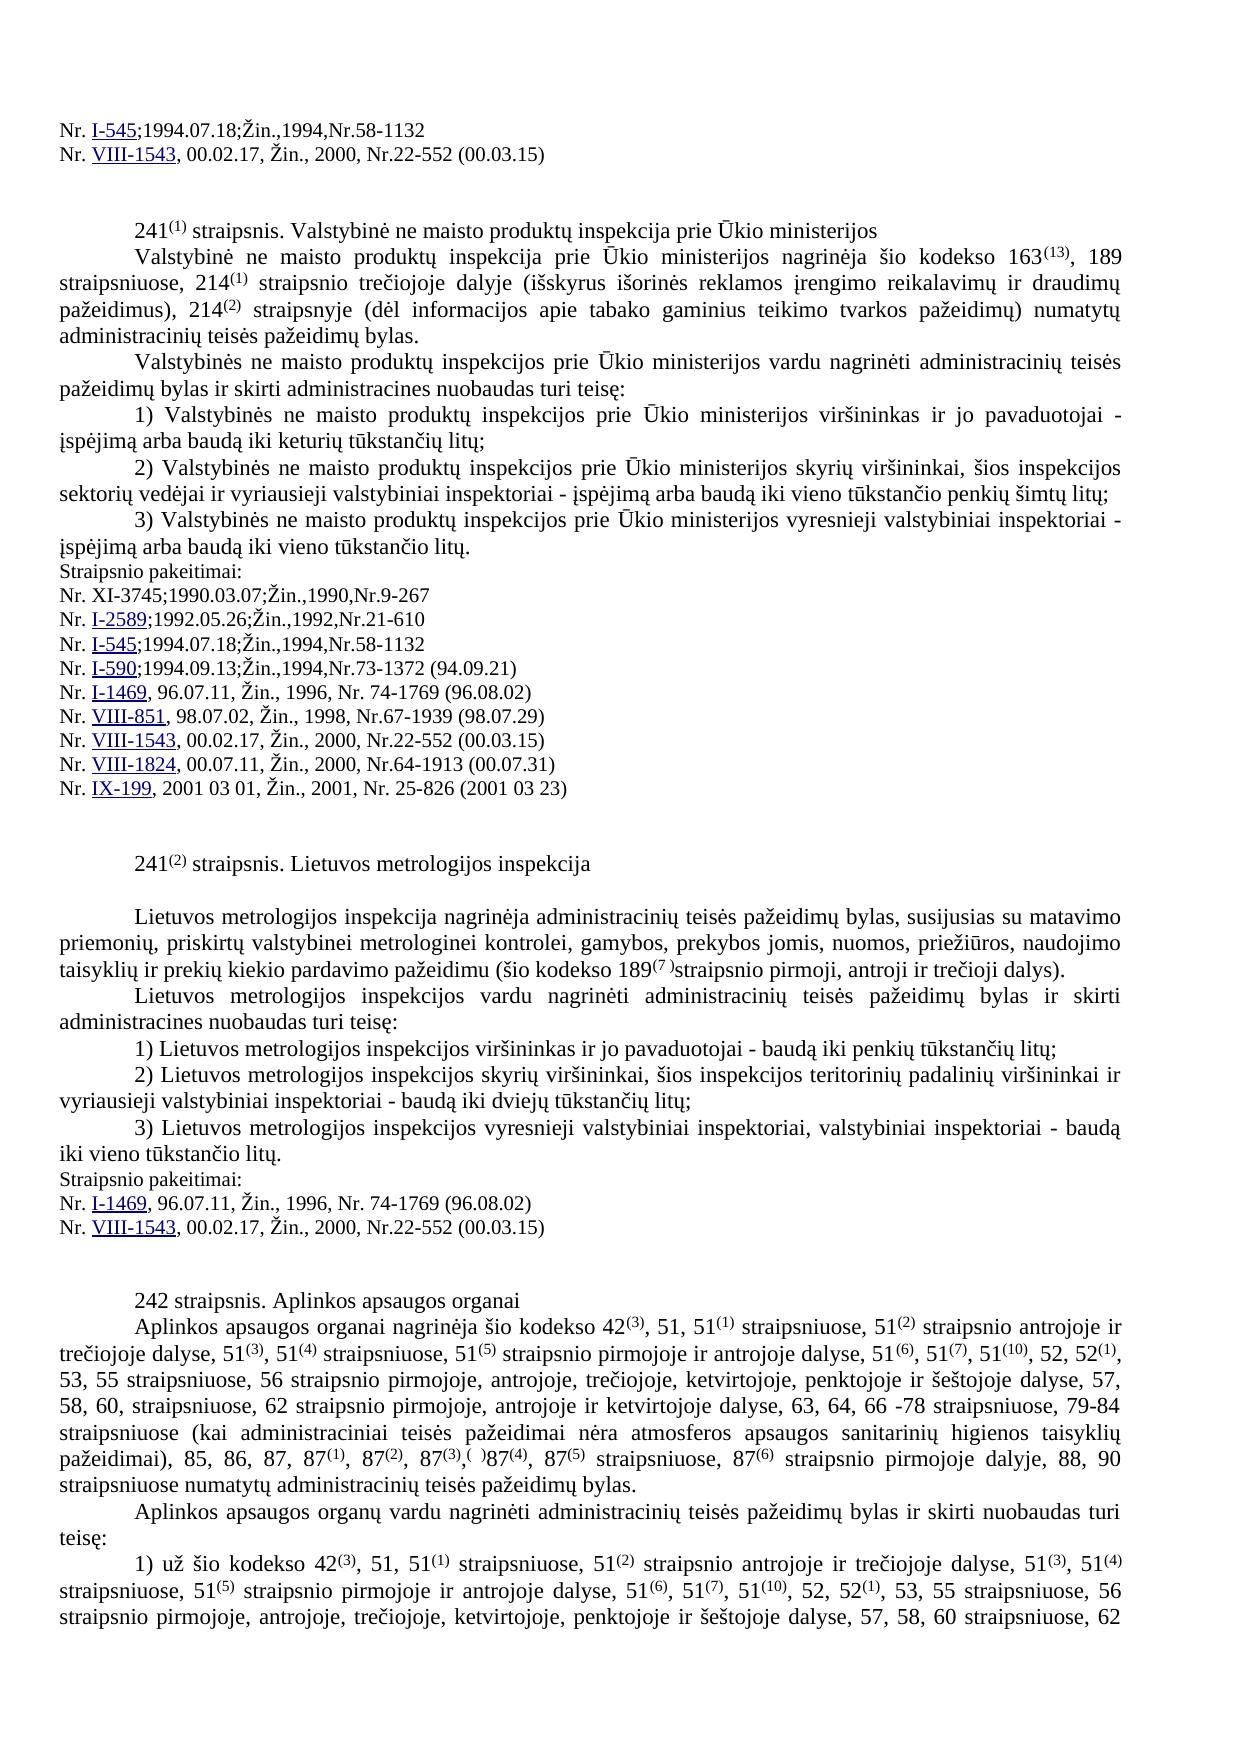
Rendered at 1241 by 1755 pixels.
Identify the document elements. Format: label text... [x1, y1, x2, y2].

text Lietuvos metrologijos inspekcija nagrinėja administracinių teisės pažeidimų bylas, susijusias su matavimo priemonių, priskirtų valstybinei metrologinei kontrolei, gamybos, prekybos jomis, nuomos, priežiūros, naudojimo taisyklių ir prekių kiekio pardavimo pažeidimu (šio kodekso 189(7 )straipsnio pirmoji, antroji ir trečioji dalys). [59, 903, 1122, 982]
text Nr. I-545;1994.07.18;Žin.,1994,Nr.58-1132 [59, 631, 1122, 656]
text 1) už šio kodekso 42(3), 51, 51(1) straipsniuose, 51(2) straipsnio antrojoje ir trečiojoje dalyse, 51(3), 51(4) straipsniuose, 51(5) straipsnio pirmojoje ir antrojoje dalyse, 51(6), 51(7), 51(10), 52, 52(1), 53, 55 straipsniuose, 56 straipsnio pirmojoje, antrojoje, trečiojoje, ketvirtojoje, penktojoje ir šeštojoje dalyse, 57, 58, 60 straipsniuose, 62 [59, 1550, 1122, 1629]
text Nr. I-1469, 96.07.11, Žin., 1996, Nr. 74-1769 (96.08.02) [59, 679, 1122, 704]
text Nr. VIII-1824, 00.07.11, Žin., 2000, Nr.64-1913 (00.07.31) [59, 752, 1122, 776]
text Aplinkos apsaugos organai nagrinėja šio kodekso 42(3), 51, 51(1) straipsniuose, 51(2) straipsnio antrojoje ir trečiojoje dalyse, 51(3), 51(4) straipsniuose, 51(5) straipsnio pirmojoje ir antrojoje dalyse, 51(6), 51(7), 51(10), 52, 52(1), 53, 55 straipsniuose, 56 straipsnio pirmojoje, antrojoje, trečiojoje, ketvirtojoje, penktojoje ir šeštojoje dalyse, 57, 58, 60, straipsniuose, 62 straipsnio pirmojoje, antrojoje ir ketvirtojoje dalyse, 63, 64, 66 -78 straipsniuose, 79-84 straipsniuose (kai administraciniai teisės pažeidimai nėra atmosferos apsaugos sanitarinių higienos taisyklių pažeidimai), 85, 86, 87, 87(1), 87(2), 87(3),( )87(4), 87(5) straipsniuose, 87(6) straipsnio pirmojoje dalyje, 88, 90 straipsniuose numatytų administracinių teisės pažeidimų bylas. [59, 1313, 1122, 1498]
text Nr. VIII-851, 98.07.02, Žin., 1998, Nr.67-1939 (98.07.29) [59, 704, 1122, 728]
text Valstybinės ne maisto produktų inspekcijos prie Ūkio ministerijos vardu nagrinėti administracinių teisės pažeidimų bylas ir skirti administracines nuobaudas turi teisę: [59, 348, 1122, 401]
text Straipsnio pakeitimai: [59, 559, 1122, 583]
text 2) Lietuvos metrologijos inspekcijos skyrių viršininkai, šios inspekcijos teritorinių padalinių viršininkai ir vyriausieji valstybiniai inspektoriai - baudą iki dviejų tūkstančių litų; [59, 1061, 1122, 1114]
text Lietuvos metrologijos inspekcijos vardu nagrinėti administracinių teisės pažeidimų bylas ir skirti administracines nuobaudas turi teisę: [59, 982, 1122, 1035]
text Nr. VIII-1543, 00.02.17, Žin., 2000, Nr.22-552 (00.03.15) [59, 142, 1122, 166]
text 242 straipsnis. Aplinkos apsaugos organai [59, 1287, 1122, 1313]
text 2) Valstybinės ne maisto produktų inspekcijos prie Ūkio ministerijos skyrių viršininkai, šios inspekcijos sektorių vedėjai ir vyriausieji valstybiniai inspektoriai - įspėjimą arba baudą iki vieno tūkstančio penkių šimtų litų; [59, 454, 1122, 507]
text 1) Lietuvos metrologijos inspekcijos viršininkas ir jo pavaduotojai - baudą iki penkių tūkstančių litų; [59, 1035, 1122, 1061]
text Nr. I-545;1994.07.18;Žin.,1994,Nr.58-1132 [59, 118, 1122, 142]
text Straipsnio pakeitimai: [59, 1167, 1122, 1191]
text Nr. I-590;1994.09.13;Žin.,1994,Nr.73-1372 (94.09.21) [59, 656, 1122, 679]
text 1) Valstybinės ne maisto produktų inspekcijos prie Ūkio ministerijos viršininkas ir jo pavaduotojai - įspėjimą arba baudą iki keturių tūkstančių litų; [59, 401, 1122, 454]
text Nr. I-2589;1992.05.26;Žin.,1992,Nr.21-610 [59, 607, 1122, 631]
text Nr. XI-3745;1990.03.07;Žin.,1990,Nr.9-267 [59, 583, 1122, 607]
text Nr. VIII-1543, 00.02.17, Žin., 2000, Nr.22-552 (00.03.15) [59, 728, 1122, 752]
text 3) Valstybinės ne maisto produktų inspekcijos prie Ūkio ministerijos vyresnieji valstybiniai inspektoriai - įspėjimą arba baudą iki vieno tūkstančio litų. [59, 507, 1122, 559]
text Nr. I-1469, 96.07.11, Žin., 1996, Nr. 74-1769 (96.08.02) [59, 1191, 1122, 1215]
text 241(2) straipsnis. Lietuvos metrologijos inspekcija [59, 850, 1122, 877]
text Aplinkos apsaugos organų vardu nagrinėti administracinių teisės pažeidimų bylas ir skirti nuobaudas turi teisę: [59, 1498, 1122, 1550]
text Nr. IX-199, 2001 03 01, Žin., 2001, Nr. 25-826 (2001 03 23) [59, 776, 1122, 800]
text 3) Lietuvos metrologijos inspekcijos vyresnieji valstybiniai inspektoriai, valstybiniai inspektoriai - baudą iki vieno tūkstančio litų. [59, 1114, 1122, 1167]
text Valstybinė ne maisto produktų inspekcija prie Ūkio ministerijos nagrinėja šio kodekso 163(13), 189 straipsniuose, 214(1) straipsnio trečiojoje dalyje (išskyrus išorinės reklamos įrengimo reikalavimų ir draudimų pažeidimus), 214(2) straipsnyje (dėl informacijos apie tabako gaminius teikimo tvarkos pažeidimų) numatytų administracinių teisės pažeidimų bylas. [59, 243, 1122, 348]
text 241(1) straipsnis. Valstybinė ne maisto produktų inspekcija prie Ūkio ministerijos [134, 217, 1122, 243]
text Nr. VIII-1543, 00.02.17, Žin., 2000, Nr.22-552 (00.03.15) [59, 1215, 1122, 1239]
